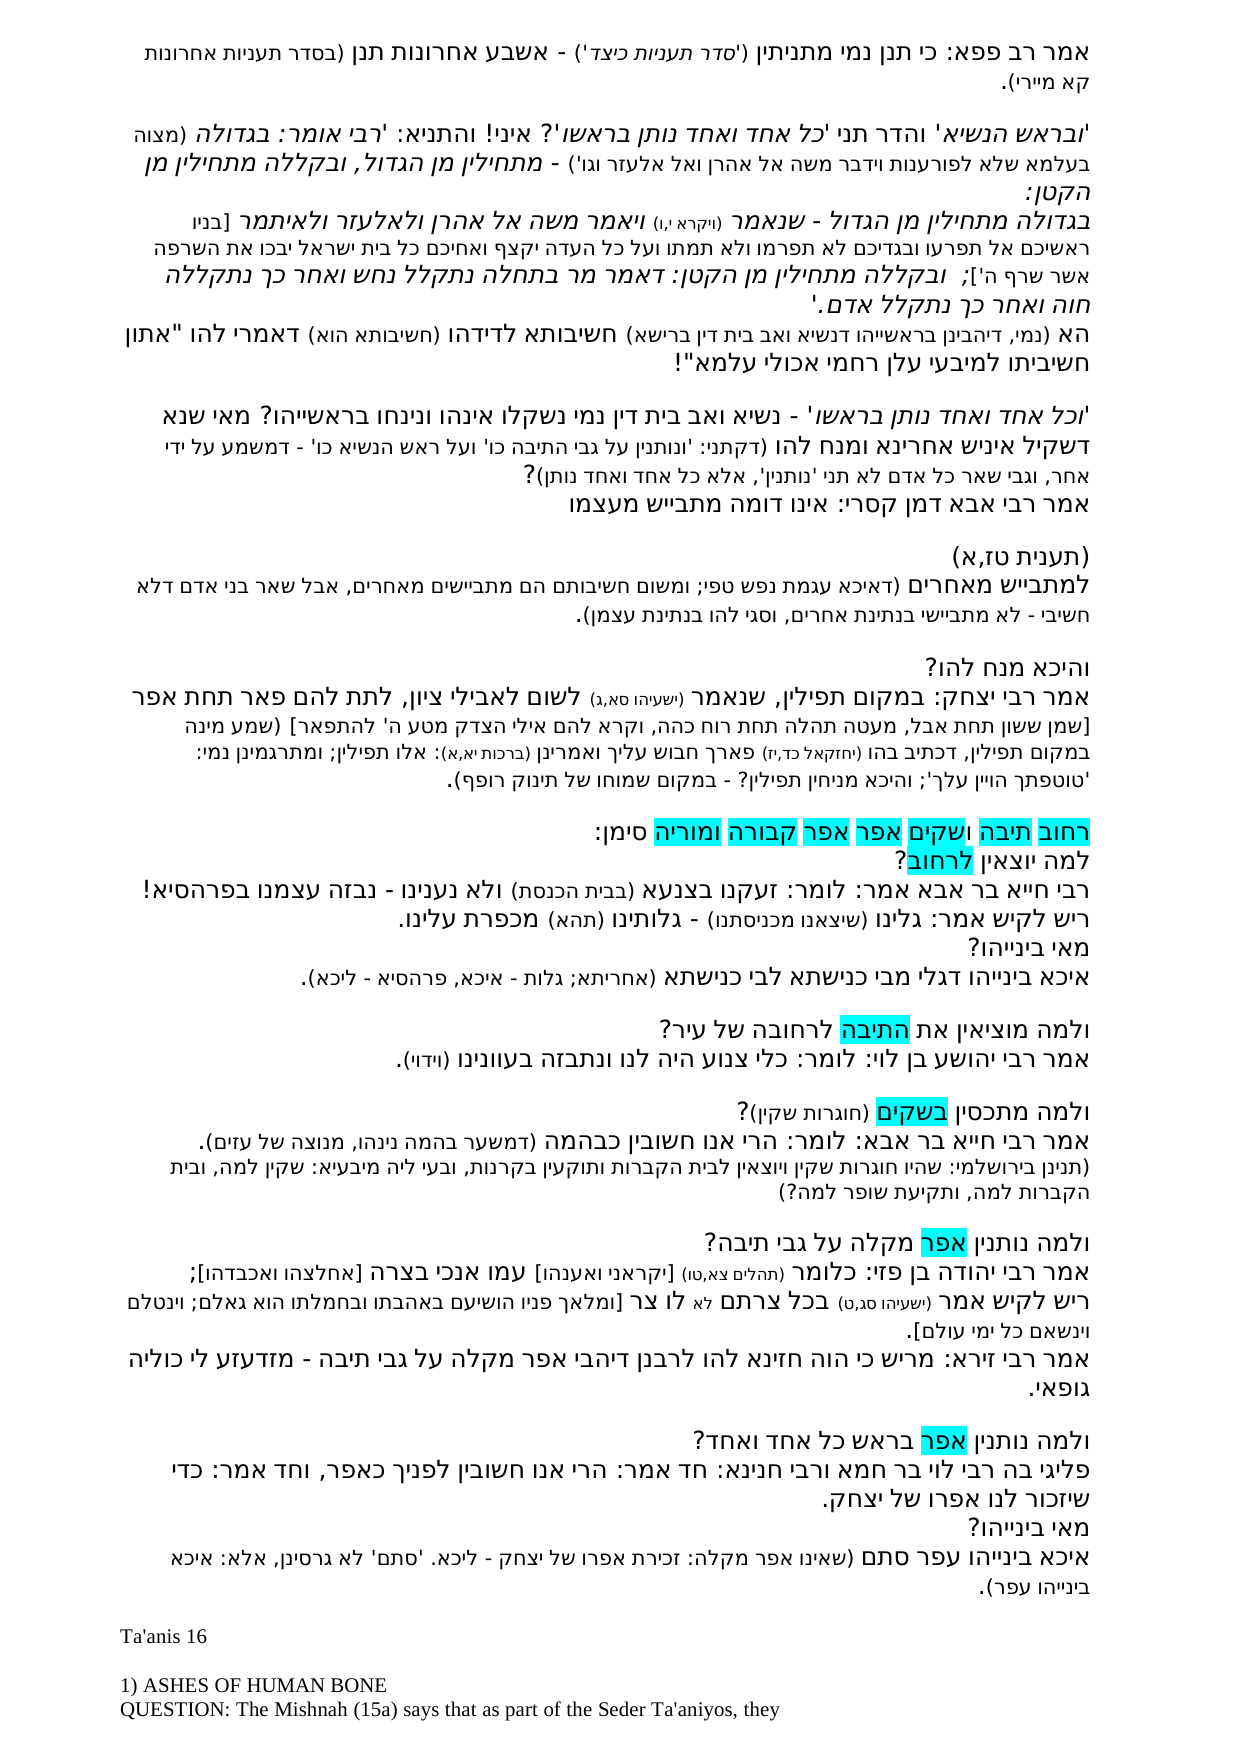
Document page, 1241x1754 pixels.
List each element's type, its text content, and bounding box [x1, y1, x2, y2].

text למתבייש מאחרים (דאיכא עגמת נפש טפי; ומשום חשיבותם הם מתביישים מאחרים, אבל שאר בני אדם דלא חשיבי - לא מתביישי בנתינת אחרים, וסגי להו בנתינת עצמן). [120, 571, 1090, 629]
text איכא בינייהו עפר סתם (שאינו אפר מקלה: זכירת אפרו של יצחק - ליכא. 'סתם' לא גרסינן, אלא: איכא בינייהו עפר). [120, 1542, 1090, 1600]
text אמר רבי חייא בר אבא: לומר: הרי אנו חשובין כבהמה (דמשער בהמה נינהו, מנוצה של עזים). [120, 1126, 1090, 1155]
text הא (נמי, דיהבינן בראשייהו דנשיא ואב בית דין ברישא) חשיבותא לדידהו (חשיבותא הוא) דאמרי להו "אתון חשיביתו למיבעי עלן רחמי אכולי עלמא"! [120, 319, 1090, 377]
text אמר רבי זירא: מריש כי הוה חזינא להו לרבנן דיהבי אפר מקלה על גבי תיבה - מזדעזע לי כוליה גופאי. [120, 1344, 1090, 1402]
text רבי חייא בר אבא אמר: לומר: זעקנו בצנעא (בבית הכנסת) ולא נענינו - נבזה עצמנו בפרהסיא! [120, 875, 1090, 904]
text ולמה מתכסין בשקים (חוגרות שקין)? [120, 1097, 1090, 1126]
text אמר רבי יצחק: במקום תפילין, שנאמר (ישעיהו סא,ג) לשום לאבילי ציון, לתת להם פאר תחת אפר [שמן ששון תחת אבל, מעטה תהלה תחת רוח כהה, וקרא להם אילי הצדק מטע ה' להתפאר] (שמע מינה במקום תפילין, דכתיב בהו (יחזקאל כד,יז) פארך חבוש עליך ואמרינן (ברכות יא,א): אלו תפילין; ומתרגמינן נמי: 'טוטפתך הויין עלך'; והיכא מניחין תפילין? - במקום שמוחו של תינוק רופף). [120, 682, 1090, 793]
text רחוב תיבה ושקים אפר אפר קבורה ומוריה סימן: [120, 817, 1090, 846]
text למה יוצאין לרחוב? [120, 846, 1090, 875]
text אמר רבי יהודה בן פזי: כלומר (תהלים צא,טו) [יקראני ואענהו] עמו אנכי בצרה [אחלצהו ואכבדהו]; [120, 1257, 1090, 1286]
text אמר רבי אבא דמן קסרי: אינו דומה מתבייש מעצמו [120, 489, 1090, 518]
text איכא בינייהו דגלי מבי כנישתא לבי כנישתא (אחריתא; גלות - איכא, פרהסיא - ליכא). [120, 962, 1090, 991]
text Ta'anis 16 [120, 1624, 1090, 1648]
text ריש לקיש אמר: גלינו (שיצאנו מכניסתנו) - גלותינו (תהא) מכפרת עלינו. [120, 904, 1090, 933]
text ריש לקיש אמר (ישעיהו סג,ט) בכל צרתם לא לו צר [ומלאך פניו הושיעם באהבתו ובחמלתו הוא גאלם; וינטלם וינשאם כל ימי עולם]. [120, 1286, 1090, 1344]
text ולמה נותנין אפר מקלה על גבי תיבה? [120, 1228, 1090, 1257]
text ולמה נותנין אפר בראש כל אחד ואחד? [120, 1426, 1090, 1455]
text פליגי בה רבי לוי בר חמא ורבי חנינא: חד אמר: הרי אנו חשובין לפניך כאפר, וחד אמר: כדי שיזכור לנו אפרו של יצחק. [120, 1455, 1090, 1513]
text בגדולה מתחילין מן הגדול - שנאמר (ויקרא י,ו) ויאמר משה אל אהרן ולאלעזר ולאיתמר [בניו ראשיכם אל תפרעו ובגדיכם לא תפרמו ולא תמתו ועל כל העדה יקצף ואחיכם כל בית ישראל יבכו את השרפה אשר שרף ה']; ובקללה מתחילין מן הקטן: דאמר מר בתחלה נתקלל נחש ואחר כך נתקללה חוה ואחר כך נתקלל אדם.' [120, 207, 1090, 319]
text 'ובראש הנשיא' והדר תני 'כל אחד ואחד נותן בראשו'? איני! והתניא: 'רבי אומר: בגדולה (מצוה בעלמא שלא לפורענות וידבר משה אל אהרן ואל אלעזר וגו') - מתחילין מן הגדול, ובקללה מתחילין מן הקטן: [120, 119, 1090, 207]
text 1) ASHES OF HUMAN BONE [120, 1672, 1090, 1697]
text 'וכל אחד ואחד נותן בראשו' - נשיא ואב בית דין נמי נשקלו אינהו ונינחו בראשייהו? מאי שנא דשקיל איניש אחרינא ומנח להו (דקתני: 'ונותנין על גבי התיבה כו' ועל ראש הנשיא כו' - דמשמע על ידי אחר, וגבי שאר כל אדם לא תני 'נותנין', אלא כל אחד ואחד נותן)? [120, 402, 1090, 489]
text מאי בינייהו? [120, 1513, 1090, 1542]
text מאי בינייהו? [120, 933, 1090, 962]
text אמר רב פפא: כי תנן נמי מתניתין ('סדר תעניות כיצד') - אשבע אחרונות תנן (בסדר תעניות אחרונות קא מיירי). [120, 37, 1090, 95]
text QUESTION: The Mishnah (15a) says that as part of the Seder Ta'aniyos, they [120, 1697, 1090, 1721]
text אמר רבי יהושע בן לוי: לומר: כלי צנוע היה לנו ונתבזה בעוונינו (וידוי). [120, 1044, 1090, 1073]
text והיכא מנח להו? [120, 653, 1090, 682]
text (תנינן בירושלמי: שהיו חוגרות שקין ויוצאין לבית הקברות ותוקעין בקרנות, ובעי ליה מיבעיא: שקין למה, ובית הקברות למה, ותקיעת שופר למה?) [120, 1155, 1090, 1204]
text (תענית טז,א) [120, 542, 1090, 571]
text ולמה מוציאין את התיבה לרחובה של עיר? [120, 1015, 1090, 1044]
